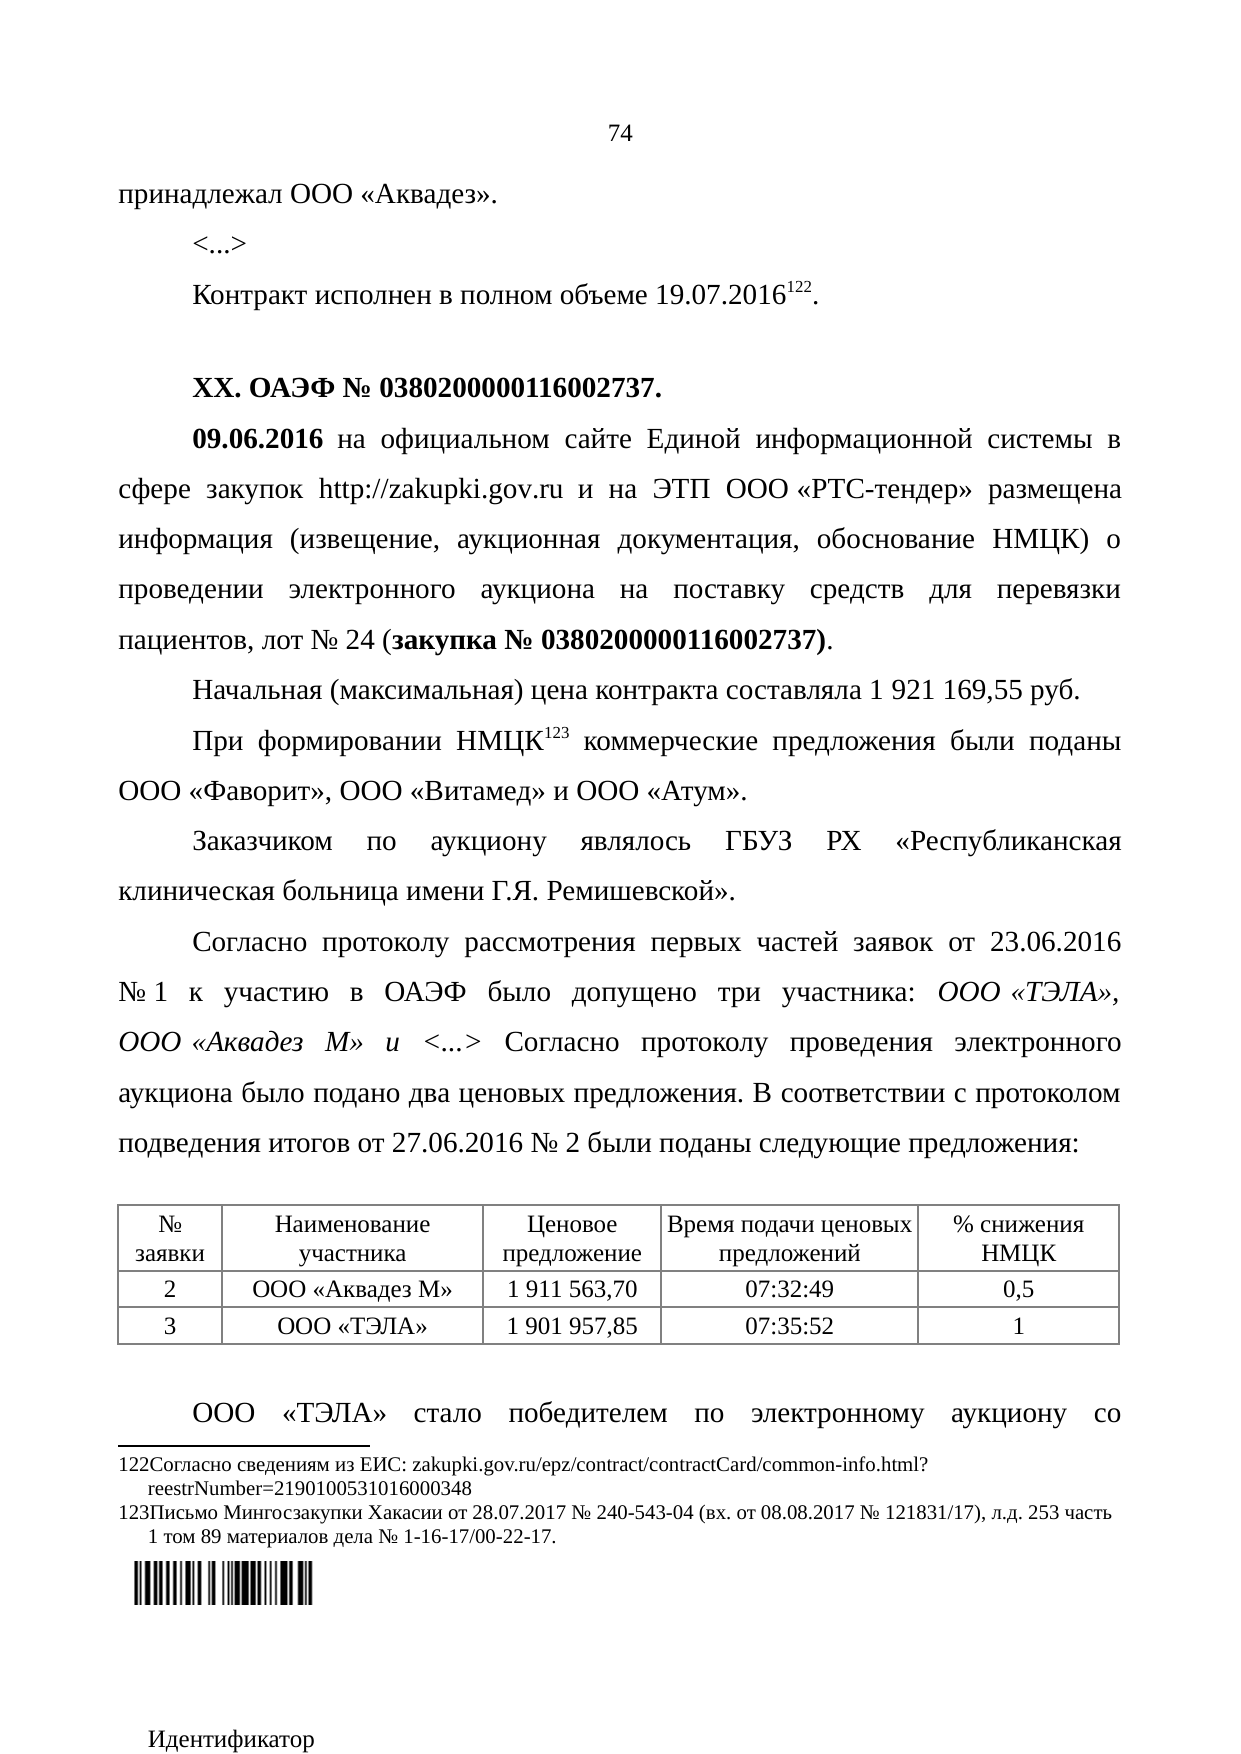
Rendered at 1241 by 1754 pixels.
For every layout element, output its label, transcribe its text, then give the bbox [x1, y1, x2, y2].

table_cell 07:35:52 [662, 1308, 917, 1343]
table_cell 07:32:49 [662, 1272, 917, 1306]
text ООО «ТЭЛА» стало победителем по электронному аукциону со [118, 1395, 1122, 1429]
text Заказчиком по аукциону являлось ГБУЗ РХ «Республиканская клиническая больница имени Г.Я. Ремишевской». [118, 823, 1122, 907]
text Контракт исполнен в полном объеме 19.07.2016. [118, 277, 1122, 311]
text Письмо Мингосзакупки Хакасии от 28.07.2017 № 240-543-04 (вх. от 08.08.2017 № 121831/17), л.д. 253 часть 1 том 89 материалов дела № 1-16-17/00-22-17. [118, 1500, 1122, 1548]
text Начальная (максимальная) цена контракта составляла 1 921 169,55 руб. [118, 672, 1122, 706]
table_header Время подачи ценовых предложений [662, 1206, 917, 1269]
table_cell 1 911 563,70 [484, 1272, 660, 1306]
table_header Наименование участника [223, 1206, 482, 1269]
text <...> [118, 227, 1122, 260]
table_cell 1 901 957,85 [484, 1308, 660, 1343]
table_cell ООО «Аквадез М» [223, 1272, 482, 1306]
text 09.06.2016 на официальном сайте Единой информационной системы в сфере закупок http://zakupki.gov.ru и на ЭТП ООО «РТС-тендер» размещена информация (извещение, аукционная документация, обоснование НМЦК) о проведении электронного аукциона на поставку средств для перевязки пациентов, лот № 24 (закупка № 0380200000116002737). [118, 421, 1122, 656]
table_cell ООО «ТЭЛА» [223, 1308, 482, 1343]
text принадлежал ООО «Аквадез». [118, 176, 1122, 210]
table_cell 0,5 [919, 1272, 1118, 1306]
table_header Ценовое предложение [484, 1206, 660, 1269]
table_header % снижения НМЦК [919, 1206, 1118, 1269]
text XX. ОАЭФ № 0380200000116002737. [118, 370, 1122, 404]
table_header № заявки [119, 1206, 221, 1269]
table_cell 2 [119, 1272, 221, 1306]
text При формировании НМЦК коммерческие предложения были поданы ООО «Фаворит», ООО «Витамед» и ООО «Атум». [118, 723, 1122, 806]
table_cell 3 [119, 1308, 221, 1343]
table_cell 1 [919, 1308, 1118, 1343]
picture [119, 1561, 329, 1605]
text Согласно протоколу рассмотрения первых частей заявок от 23.06.2016 № 1 к участию в ОАЭФ было допущено три участника: ООО «ТЭЛА», ООО «Аквадез М» и <...> Согласно протоколу проведения электронного аукциона было подано два ценовых предложения. В соответствии с протоколом подведения итогов от 27.06.2016 № 2 были поданы следующие предложения: [118, 924, 1122, 1159]
text Согласно сведениям из ЕИС: zakupki.gov.ru/epz/contract/contractCard/common-info.html?reestrNumber=2190100531016000348 [118, 1452, 1122, 1500]
